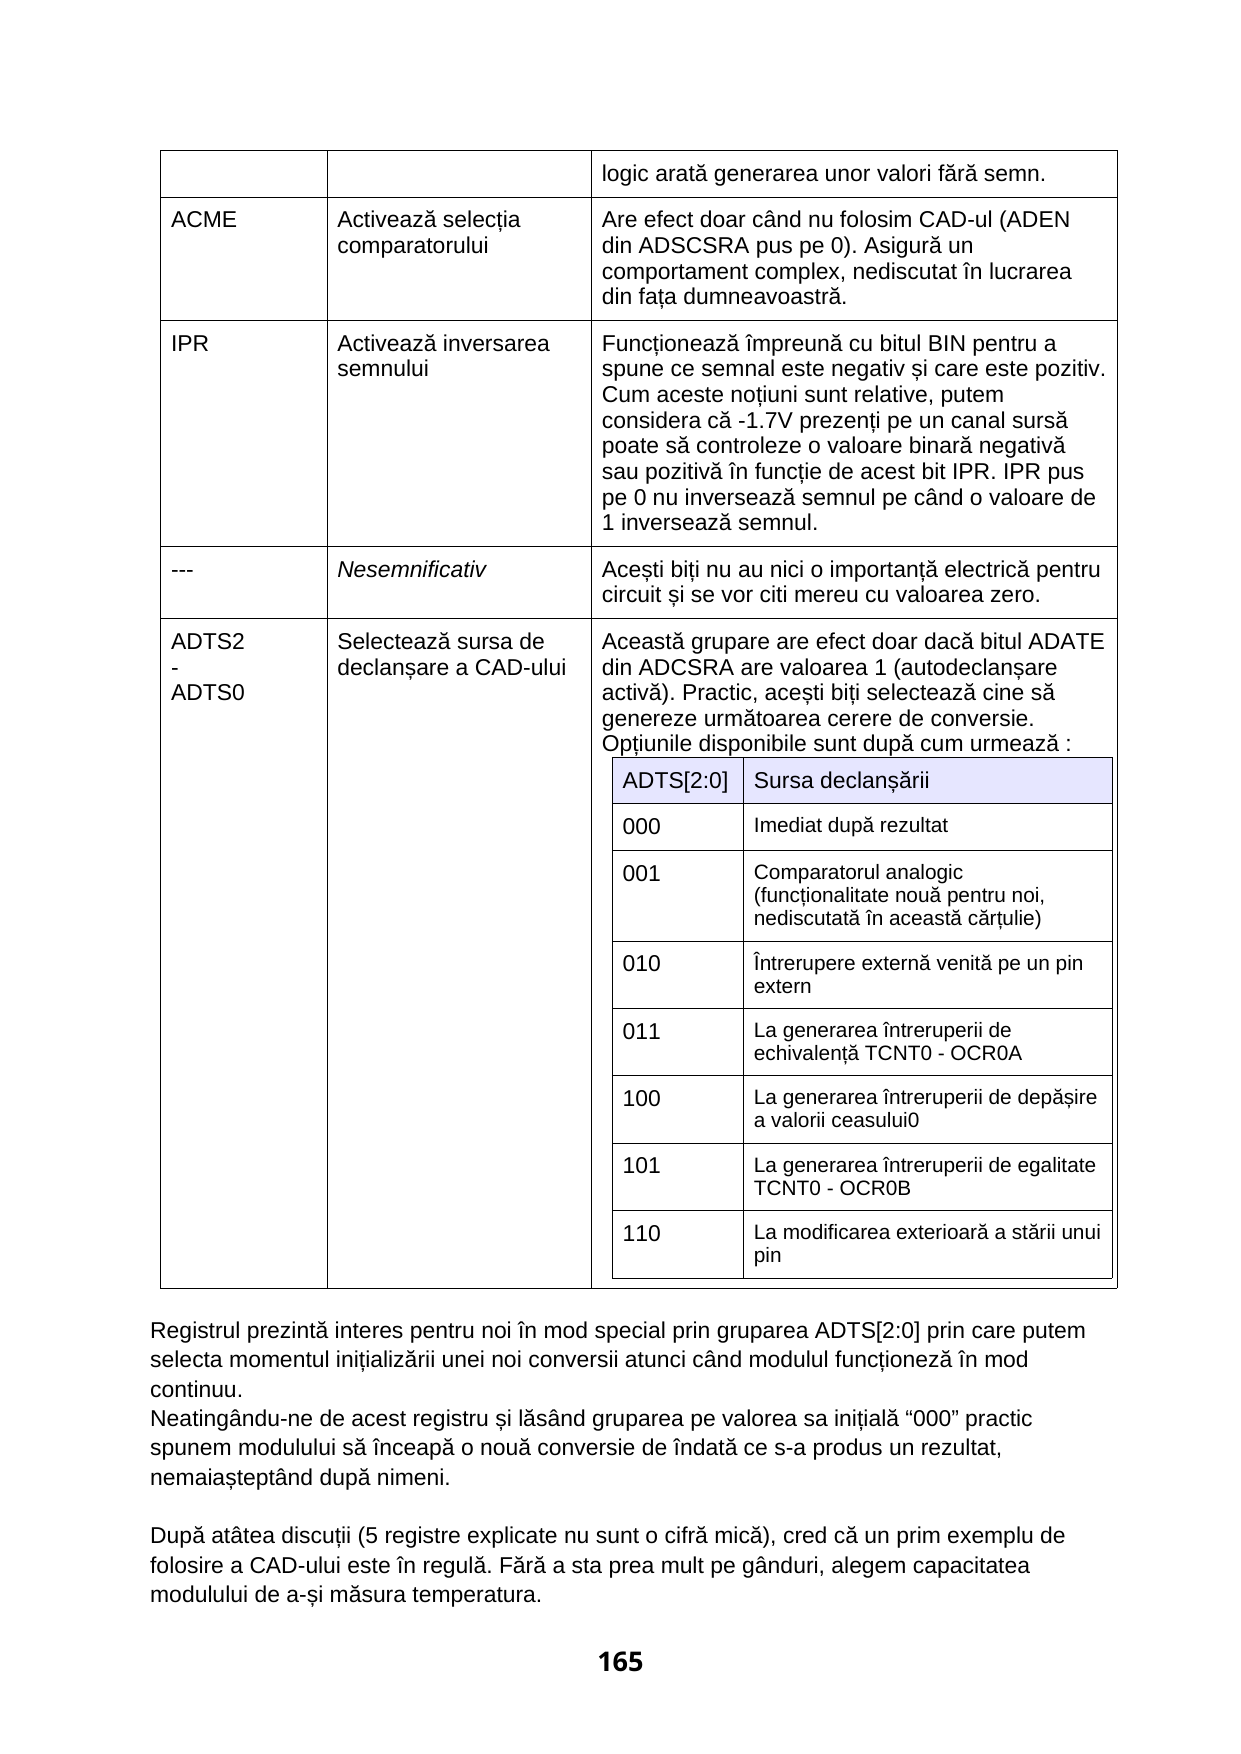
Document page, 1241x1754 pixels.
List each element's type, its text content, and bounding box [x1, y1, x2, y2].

table_cell [161, 151, 327, 197]
table_cell Întrerupere externă venită pe un pin extern [744, 942, 1112, 1008]
text Registrul prezintă interes pentru noi în mod special prin gruparea ADTS[2:0] prin care putem selecta momentul inițializării unei noi conversii atunci când modulul funcționeză în mod continuu. [150, 1318, 1091, 1402]
table_cell IPR [161, 321, 327, 546]
table_cell La modificarea exterioară a stării unui pin [744, 1211, 1112, 1277]
table_cell 110 [613, 1211, 743, 1277]
table_cell Acești biți nu au nici o importanță electrică pentru circuit și se vor citi mereu cu valoarea zero. [592, 547, 1117, 618]
table_cell Activează inversarea semnului [328, 321, 591, 546]
text Neatingându-ne de acest registru și lăsând gruparea pe valorea sa inițială “000” practic spunem modulului să înceapă o nouă conversie de îndată ce s-a produs un rezultat, nemaiașteptând după nimeni. [150, 1406, 1091, 1490]
table_cell 101 [613, 1144, 743, 1210]
table_cell 011 [613, 1009, 743, 1075]
table_cell [328, 151, 591, 197]
table_cell 001 [613, 851, 743, 941]
table_cell 010 [613, 942, 743, 1008]
table_cell ACME [161, 198, 327, 320]
table_cell logic arată generarea unor valori fără semn. [592, 151, 1117, 197]
table_cell 100 [613, 1076, 743, 1143]
table_cell La generarea întreruperii de egalitate TCNT0 - OCR0B [744, 1144, 1112, 1210]
text După atâtea discuții (5 registre explicate nu sunt o cifră mică), cred că un prim exemplu de folosire a CAD-ului este în regulă. Fără a sta prea mult pe gânduri, alegem capacitatea modulului de a-și măsura temperatura. [150, 1523, 1091, 1608]
table_cell Imediat după rezultat [744, 804, 1112, 850]
table_cell La generarea întreruperii de echivalență TCNT0 - OCR0A [744, 1009, 1112, 1075]
table_cell Selectează sursa de declanșare a CAD-ului [328, 619, 591, 1288]
table_cell --- [161, 547, 327, 618]
table_cell ADTS2 - ADTS0 [161, 619, 327, 1288]
table_header ADTS[2:0] [613, 758, 743, 803]
table_cell La generarea întreruperii de depășire a valorii ceasului0 [744, 1076, 1112, 1143]
table_cell 000 [613, 804, 743, 850]
table_cell Are efect doar când nu folosim CAD-ul (ADEN din ADSCSRA pus pe 0). Asigură un comportament complex, nediscutat în lucrarea din fața dumneavoastră. [592, 198, 1117, 320]
table_cell Această grupare are efect doar dacă bitul ADATE din ADCSRA are valoarea 1 (autodeclanșare activă). Practic, acești biți selectează cine să genereze următoarea cerere de conversie. Opțiunile disponibile sunt după cum urmează : [592, 619, 1117, 1288]
table_cell Nesemnificativ [328, 547, 591, 618]
table_cell Funcționează împreună cu bitul BIN pentru a spune ce semnal este negativ și care este pozitiv. Cum aceste noțiuni sunt relative, putem considera că -1.7V prezenți pe un canal sursă poate să controleze o valoare binară negativă sau pozitivă în funcție de acest bit IPR. IPR pus pe 0 nu inversează semnul pe când o valoare de 1 inversează semnul. [592, 321, 1117, 546]
table_cell Comparatorul analogic (funcționalitate nouă pentru noi, nediscutată în această cărțulie) [744, 851, 1112, 941]
table_cell Activează selecția comparatorului [328, 198, 591, 320]
table_header Sursa declanșării [744, 758, 1112, 803]
